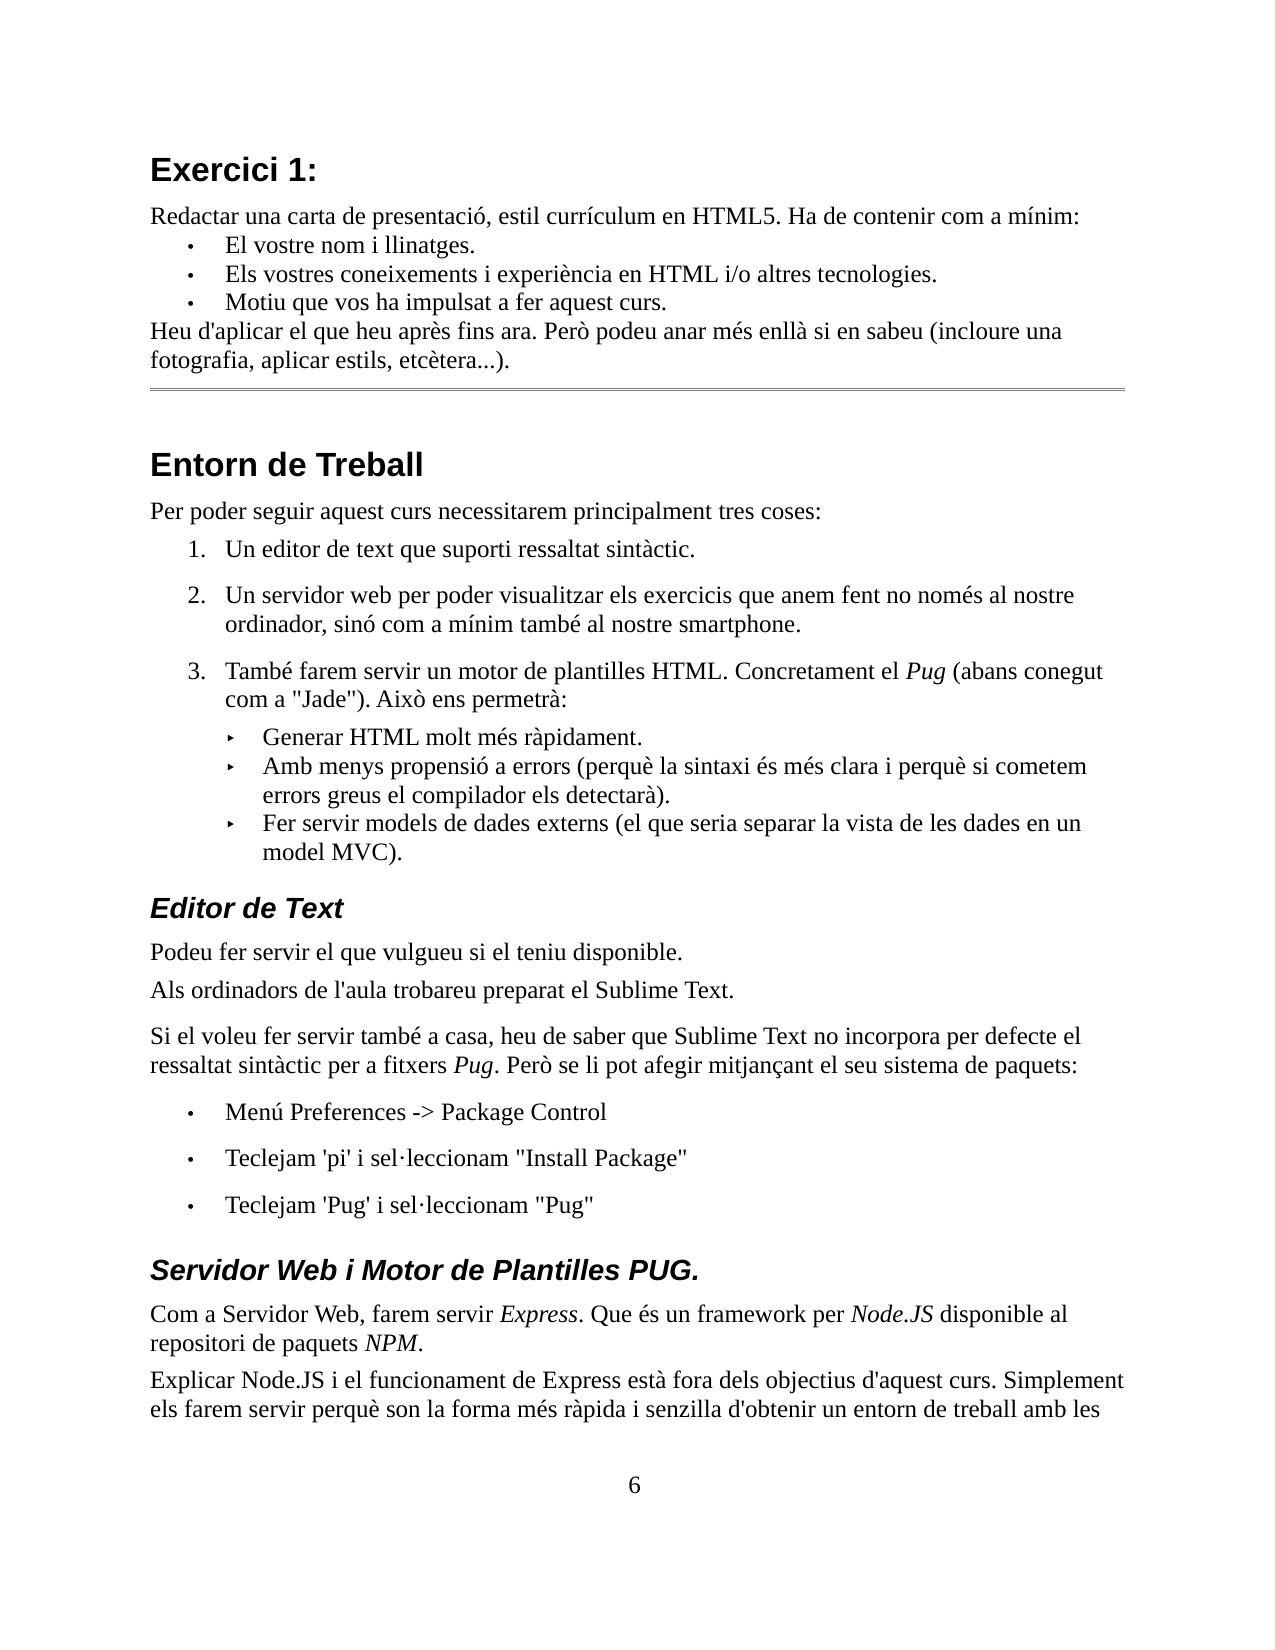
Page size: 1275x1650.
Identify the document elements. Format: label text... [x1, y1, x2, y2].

list Teclejam 'Pug' i sel·leccionam "Pug" [187, 1190, 1125, 1219]
subtitle Entorn de Treball [150, 445, 1125, 483]
list Menú Preferences -> Package Control [187, 1097, 1125, 1126]
subtitle Exercici 1: [150, 150, 1125, 189]
subtitle Editor de Text [150, 891, 1125, 924]
text Podeu fer servir el que vulgueu si el teniu disponible. [150, 937, 1125, 966]
list Amb menys propensió a errors (perquè la sintaxi és més clara i perquè si cometem errors greus el compilador els detectarà). [225, 751, 1125, 808]
text Per poder seguir aquest curs necessitarem principalment tres coses: [150, 496, 1125, 525]
list Els vostres coneixements i experiència en HTML i/o altres tecnologies. [187, 259, 1125, 287]
list Motiu que vos ha impulsat a fer aquest curs. [187, 287, 1125, 316]
list Un servidor web per poder visualitzar els exercicis que anem fent no només al nostre ordinador, sinó com a mínim també al nostre smartphone. [187, 580, 1125, 638]
list Un editor de text que suporti ressaltat sintàctic. [187, 534, 1125, 562]
text Explicar Node.JS i el funcionament de Express està fora dels objectius d'aquest curs. Simplement els farem servir perquè son la forma més ràpida i senzilla d'obtenir un entorn de treball amb les [150, 1365, 1125, 1423]
text Heu d'aplicar el que heu après fins ara. Però podeu anar més enllà si en sabeu (incloure una fotografia, aplicar estils, etcètera...). [150, 316, 1125, 374]
subtitle Servidor Web i Motor de Plantilles PUG. [150, 1253, 1125, 1286]
text Si el voleu fer servir també a casa, heu de saber que Sublime Text no incorpora per defecte el ressaltat sintàctic per a fitxers Pug. Però se li pot afegir mitjançant el seu sistema de paquets: [150, 1021, 1125, 1079]
list També farem servir un motor de plantilles HTML. Concretament el Pug (abans conegut com a "Jade"). Això ens permetrà: [187, 656, 1125, 713]
list El vostre nom i llinatges. [187, 230, 1125, 259]
text Als ordinadors de l'aula trobareu preparat el Sublime Text. [150, 975, 1125, 1003]
list Fer servir models de dades externs (el que seria separar la vista de les dades en un model MVC). [225, 808, 1125, 866]
list Generar HTML molt més ràpidament. [225, 722, 1125, 751]
list Teclejam 'pi' i sel·leccionam "Install Package" [187, 1143, 1125, 1172]
text Com a Servidor Web, farem servir Express. Que és un framework per Node.JS disponible al repositori de paquets NPM. [150, 1299, 1125, 1356]
text Redactar una carta de presentació, estil currículum en HTML5. Ha de contenir com a mínim: [150, 201, 1125, 230]
